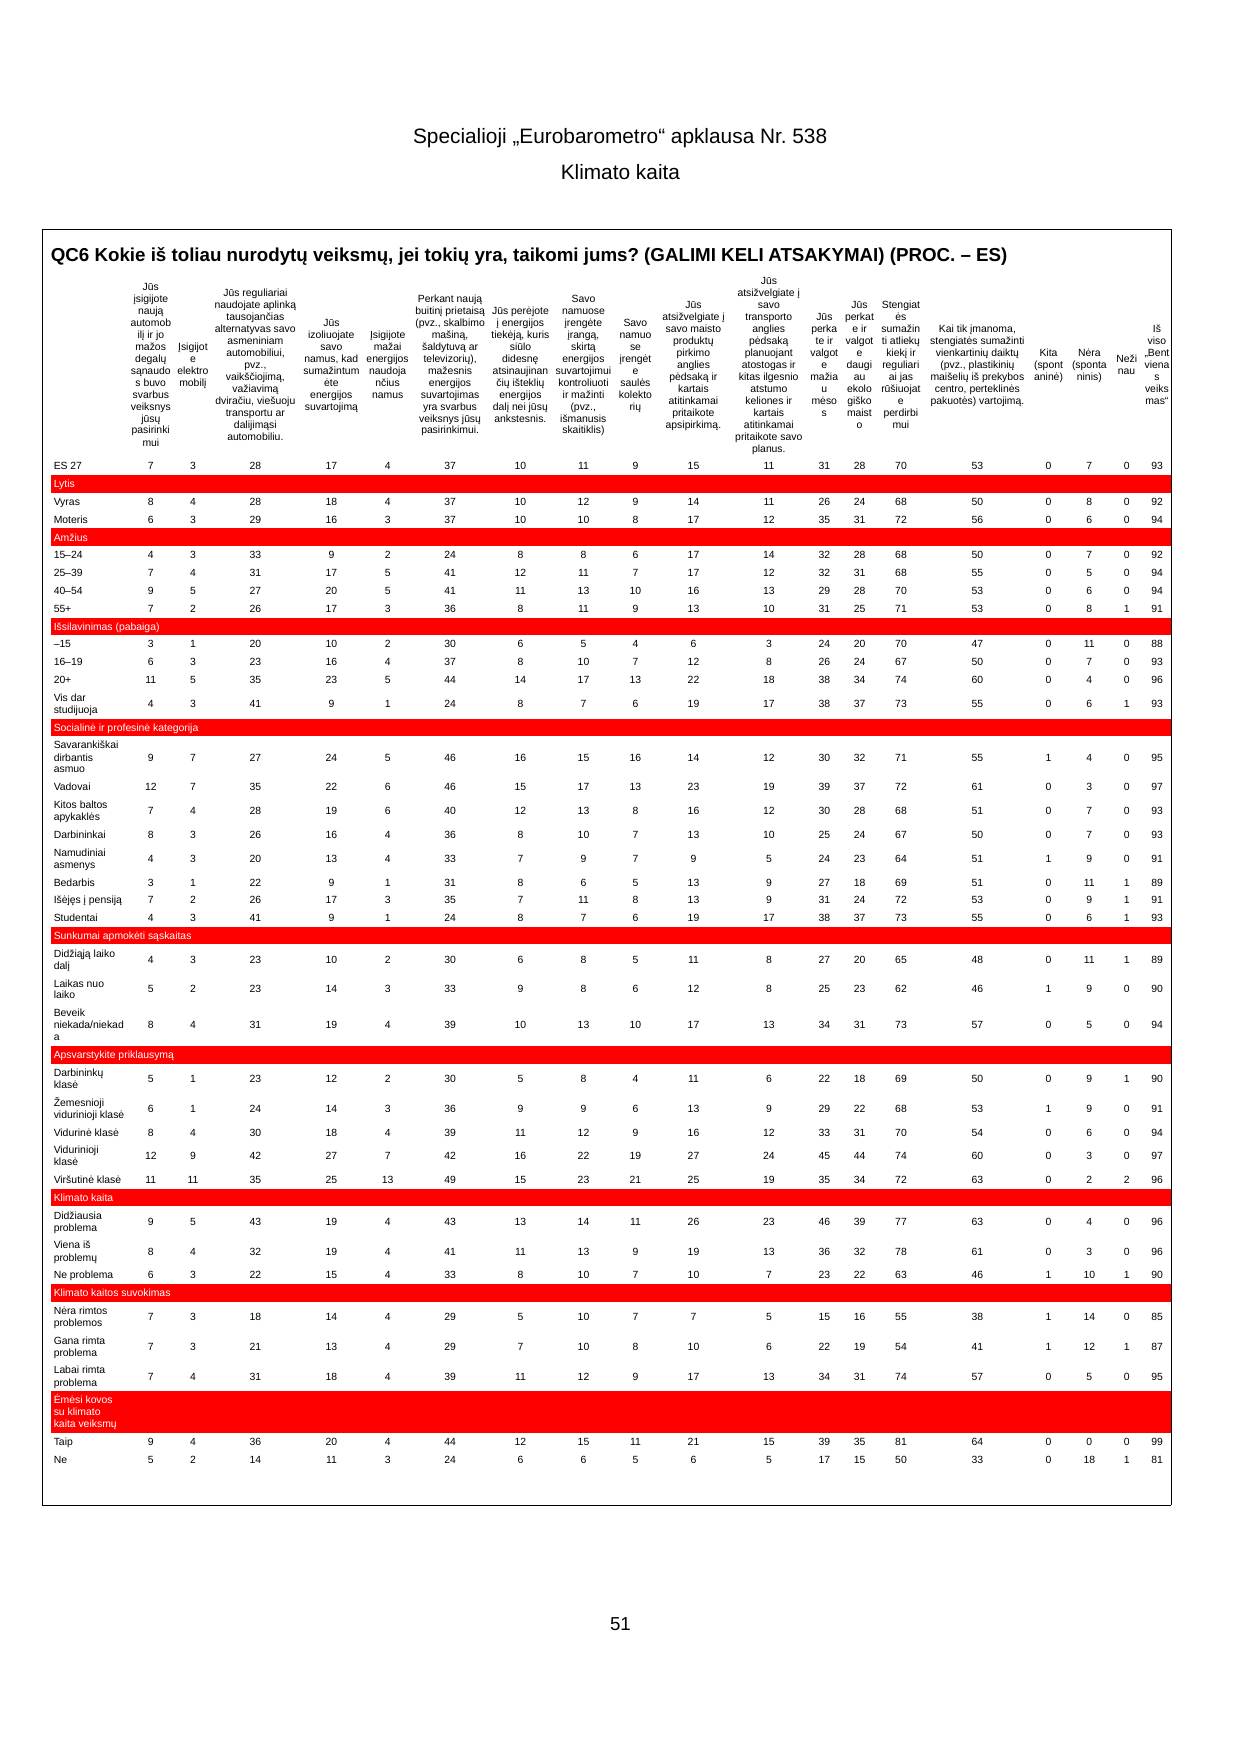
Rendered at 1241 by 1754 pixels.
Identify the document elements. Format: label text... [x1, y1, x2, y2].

table_cell Beveik niekada/niekada [51, 1004, 127, 1046]
table_cell 41 [211, 689, 299, 718]
table_cell 3 [174, 1302, 211, 1331]
table_cell 1 [1112, 945, 1141, 974]
table_cell 63 [924, 1171, 1030, 1189]
table_cell [1066, 1189, 1112, 1206]
table_cell 41 [412, 564, 488, 582]
table_cell 5 [174, 1206, 211, 1236]
table_cell [1112, 1046, 1141, 1064]
table_cell 24 [730, 1141, 807, 1171]
table_cell 23 [730, 1206, 807, 1236]
table_header Jūs atsižvelgiate į savo transporto anglies pėdsaką planuojant atostogas ir kitas ilgesnio atstumo keliones ir kartais atitinkamai pritaikote savo planus. [730, 272, 807, 457]
table_cell 10 [552, 1266, 614, 1284]
table_cell 17 [656, 546, 730, 564]
table_cell [1066, 719, 1112, 736]
table_cell 53 [924, 891, 1030, 909]
table_cell 18 [299, 1361, 363, 1391]
table_cell [877, 1391, 924, 1433]
table_cell 4 [614, 635, 656, 653]
table_cell 7 [1066, 653, 1112, 671]
table_cell 63 [877, 1266, 924, 1284]
table_cell 29 [211, 511, 299, 528]
table_cell 12 [488, 564, 552, 582]
table_cell Darbininkų klasė [51, 1064, 127, 1093]
table_cell [924, 1284, 1030, 1302]
table_cell 85 [1141, 1302, 1171, 1331]
table_cell [924, 1391, 1030, 1433]
table_cell 55+ [51, 600, 127, 617]
table_cell [299, 1391, 363, 1433]
table_cell ES 27 [51, 457, 127, 475]
table_cell 22 [299, 778, 363, 796]
table_cell 24 [412, 546, 488, 564]
table_cell 6 [614, 1094, 656, 1123]
table_cell 7 [488, 891, 552, 909]
table_header Nėra (spontaninis) [1066, 272, 1112, 457]
table_cell 60 [924, 1141, 1030, 1171]
table_cell 4 [127, 546, 174, 564]
table_cell 37 [841, 689, 877, 718]
table_cell [807, 1284, 841, 1302]
table_cell 3 [363, 600, 412, 617]
table_cell [924, 528, 1030, 546]
table_header [51, 272, 127, 457]
table_cell 0 [1112, 1206, 1141, 1236]
table_cell 17 [299, 564, 363, 582]
table_cell 12 [730, 511, 807, 528]
table_cell 1 [1112, 873, 1141, 891]
table_cell 55 [924, 736, 1030, 778]
table_cell 13 [299, 844, 363, 873]
table_cell 27 [656, 1141, 730, 1171]
table_cell [1112, 719, 1141, 736]
table_cell 94 [1141, 1123, 1171, 1141]
table_cell 30 [412, 635, 488, 653]
table_cell 26 [211, 826, 299, 843]
table_cell 0 [1030, 582, 1066, 599]
table_cell 50 [924, 546, 1030, 564]
table_cell 81 [877, 1433, 924, 1451]
table_cell 9 [127, 1433, 174, 1451]
table_cell 8 [614, 1331, 656, 1361]
table_cell 56 [924, 511, 1030, 528]
table_cell 14 [299, 1094, 363, 1123]
table_cell 12 [730, 796, 807, 826]
table_cell 7 [127, 891, 174, 909]
table_cell 15 [488, 1171, 552, 1189]
table_cell Namudiniai asmenys [51, 844, 127, 873]
table_cell 13 [730, 1004, 807, 1046]
table_cell 37 [841, 909, 877, 927]
table_cell 7 [1066, 796, 1112, 826]
table_cell [730, 475, 807, 493]
table_cell 4 [127, 945, 174, 974]
table_cell 13 [730, 1361, 807, 1391]
table_cell 93 [1141, 796, 1171, 826]
table_cell 8 [552, 945, 614, 974]
table_cell 32 [841, 1236, 877, 1266]
table_cell 35 [412, 891, 488, 909]
table_cell 26 [807, 653, 841, 671]
table_cell 13 [656, 826, 730, 843]
table_cell 38 [807, 671, 841, 689]
table_cell 25 [656, 1171, 730, 1189]
table_cell 39 [807, 778, 841, 796]
table_cell 49 [412, 1171, 488, 1189]
table_cell [924, 618, 1030, 635]
table_cell 23 [841, 844, 877, 873]
table_cell [1141, 1046, 1171, 1064]
table_cell 57 [924, 1361, 1030, 1391]
table_cell [1141, 528, 1171, 546]
table_cell [1066, 1391, 1112, 1433]
table_cell 7 [127, 796, 174, 826]
table_cell 20 [841, 945, 877, 974]
table_cell [552, 1284, 614, 1302]
table_cell 0 [1112, 1236, 1141, 1266]
table_cell 70 [877, 582, 924, 599]
table_cell 10 [552, 1302, 614, 1331]
table_cell 5 [363, 736, 412, 778]
table_cell 5 [174, 582, 211, 599]
table_cell 7 [614, 1266, 656, 1284]
table_cell 4 [174, 1004, 211, 1046]
table_cell 17 [299, 891, 363, 909]
table_cell 3 [363, 1451, 412, 1468]
table_cell 51 [924, 844, 1030, 873]
table_cell 10 [1066, 1266, 1112, 1284]
table_cell 0 [1030, 873, 1066, 891]
table_cell 39 [412, 1123, 488, 1141]
table_cell [807, 719, 841, 736]
table_cell 16 [299, 653, 363, 671]
table_header Įsigijote elektromobilį [174, 272, 211, 457]
table_cell 21 [211, 1331, 299, 1361]
table_cell 72 [877, 778, 924, 796]
table_cell 34 [807, 1361, 841, 1391]
table_cell [1141, 1391, 1171, 1433]
table_cell 73 [877, 909, 924, 927]
table_cell [730, 1284, 807, 1302]
table_cell 5 [730, 844, 807, 873]
table_cell 9 [730, 1094, 807, 1123]
table_cell 41 [412, 1236, 488, 1266]
table_cell [1112, 475, 1141, 493]
table_cell [877, 1046, 924, 1064]
table_cell 3 [174, 653, 211, 671]
table_cell 3 [127, 873, 174, 891]
table_cell 18 [841, 1064, 877, 1093]
table_cell 55 [877, 1302, 924, 1331]
table_cell Moteris [51, 511, 127, 528]
table_cell 25 [807, 826, 841, 843]
table_cell 7 [614, 1302, 656, 1331]
table_cell 16 [656, 582, 730, 599]
table_cell 6 [614, 689, 656, 718]
table_cell 8 [730, 974, 807, 1004]
table_cell 11 [488, 582, 552, 599]
table_cell 5 [488, 1064, 552, 1093]
table_cell [656, 528, 730, 546]
table_cell [1141, 1189, 1171, 1206]
table_cell 19 [656, 909, 730, 927]
table_cell 6 [552, 1451, 614, 1468]
table_cell 0 [1030, 796, 1066, 826]
table_cell 21 [614, 1171, 656, 1189]
table_cell 15 [299, 1266, 363, 1284]
table_cell [656, 618, 730, 635]
table_cell 0 [1030, 493, 1066, 511]
table_cell 94 [1141, 564, 1171, 582]
table_cell [614, 528, 656, 546]
table_cell 24 [841, 653, 877, 671]
table_cell 28 [841, 457, 877, 475]
table_cell 38 [807, 689, 841, 718]
table_cell 5 [363, 564, 412, 582]
table_cell 72 [877, 511, 924, 528]
table_cell 8 [614, 891, 656, 909]
table_cell 6 [656, 635, 730, 653]
table_cell 91 [1141, 844, 1171, 873]
table_cell [174, 1391, 211, 1433]
table_header Jūs perėjote į energijos tiekėją, kuris siūlo didesnę atsinaujinančių išteklių energijos dalį nei jūsų ankstesnis. [488, 272, 552, 457]
table_cell [730, 528, 807, 546]
table_cell 29 [412, 1331, 488, 1361]
table_cell [412, 1391, 488, 1433]
table_header Jūs reguliariai naudojate aplinką tausojančias alternatyvas savo asmeniniam automobiliui, pvz., vaikščiojimą, važiavimą dviračiu, viešuoju transportu ar dalijimąsi automobiliu. [211, 272, 299, 457]
table_cell 10 [552, 826, 614, 843]
table_cell [877, 475, 924, 493]
table_cell 62 [877, 974, 924, 1004]
table_cell 4 [174, 1361, 211, 1391]
table_cell [1112, 1284, 1141, 1302]
table_cell 7 [730, 1266, 807, 1284]
table_cell 20+ [51, 671, 127, 689]
table_cell 17 [299, 457, 363, 475]
table_cell 0 [1030, 653, 1066, 671]
table_cell [1141, 719, 1171, 736]
table_cell 3 [174, 511, 211, 528]
table_cell 0 [1066, 1433, 1112, 1451]
table_cell [807, 618, 841, 635]
table_cell 37 [412, 511, 488, 528]
table_cell Išsilavinimas (pabaiga) [51, 618, 614, 635]
table_cell [924, 1046, 1030, 1064]
table_cell 70 [877, 1123, 924, 1141]
table_header Jūs izoliuojate savo namus, kad sumažintumėte energijos suvartojimą [299, 272, 363, 457]
table_cell 12 [730, 564, 807, 582]
table_cell 11 [1066, 945, 1112, 974]
table_cell 9 [1066, 974, 1112, 1004]
table_cell 10 [614, 582, 656, 599]
table_cell 73 [877, 1004, 924, 1046]
table_cell 8 [1066, 600, 1112, 617]
table_cell 16 [488, 1141, 552, 1171]
table_cell 3 [174, 945, 211, 974]
table_cell 26 [211, 891, 299, 909]
table_cell 3 [174, 844, 211, 873]
table_cell 5 [1066, 564, 1112, 582]
table_cell Vidurinė klasė [51, 1123, 127, 1141]
table_cell 99 [1141, 1433, 1171, 1451]
table_cell 1 [174, 873, 211, 891]
table_cell 9 [299, 689, 363, 718]
table_cell 4 [1066, 736, 1112, 778]
table_cell 9 [614, 600, 656, 617]
table_cell 18 [841, 873, 877, 891]
table_cell 25 [807, 974, 841, 1004]
table_cell 22 [841, 1266, 877, 1284]
table_cell 11 [488, 1361, 552, 1391]
table_cell 11 [614, 1433, 656, 1451]
table_cell 48 [924, 945, 1030, 974]
table_cell [1112, 1189, 1141, 1206]
table_cell 19 [299, 796, 363, 826]
table_cell Darbininkai [51, 826, 127, 843]
table_cell 10 [552, 1331, 614, 1361]
table_cell 33 [807, 1123, 841, 1141]
table_cell Didžiąją laiko dalį [51, 945, 127, 974]
table_cell 29 [807, 1094, 841, 1123]
table_cell 10 [488, 511, 552, 528]
table_cell 7 [1066, 546, 1112, 564]
table_cell 2 [174, 600, 211, 617]
table_cell 6 [730, 1331, 807, 1361]
table_cell 29 [807, 582, 841, 599]
table_cell Viena iš problemų [51, 1236, 127, 1266]
table_cell [730, 719, 807, 736]
table_cell 17 [552, 778, 614, 796]
table_header Jūs perkate ir valgote daugiau ekologiško maisto [841, 272, 877, 457]
table_cell 11 [656, 1064, 730, 1093]
table_cell 39 [841, 1206, 877, 1236]
table_cell 11 [488, 1236, 552, 1266]
table_cell 9 [488, 1094, 552, 1123]
table_cell 42 [211, 1141, 299, 1171]
table_cell 91 [1141, 891, 1171, 909]
table_cell 9 [614, 457, 656, 475]
table_cell 18 [299, 1123, 363, 1141]
table_cell 6 [730, 1064, 807, 1093]
table_cell [656, 719, 730, 736]
table_cell 6 [488, 1451, 552, 1468]
table_cell 13 [614, 778, 656, 796]
table_cell 17 [730, 689, 807, 718]
table_cell 0 [1030, 1171, 1066, 1189]
table_cell 32 [807, 546, 841, 564]
table_cell 31 [841, 564, 877, 582]
table_cell 31 [841, 1361, 877, 1391]
table_cell 6 [656, 1451, 730, 1468]
table_cell 18 [730, 671, 807, 689]
table_cell 0 [1030, 546, 1066, 564]
table_cell 1 [174, 1094, 211, 1123]
table_cell 8 [488, 873, 552, 891]
table_cell 8 [488, 826, 552, 843]
table_cell [877, 1284, 924, 1302]
table_header Kai tik įmanoma, stengiatės sumažinti vienkartinių daiktų (pvz., plastikinių maišelių iš prekybos centro, perteklinės pakuotės) vartojimą. [924, 272, 1030, 457]
table_cell [363, 1391, 412, 1433]
table_cell 16 [656, 796, 730, 826]
table_cell 28 [211, 796, 299, 826]
table_cell 6 [552, 873, 614, 891]
table_cell 50 [924, 1064, 1030, 1093]
table_cell 4 [174, 1433, 211, 1451]
table_cell 14 [211, 1451, 299, 1468]
table_cell [1112, 618, 1141, 635]
table_cell 24 [841, 826, 877, 843]
table_cell 0 [1030, 511, 1066, 528]
table_cell 53 [924, 1094, 1030, 1123]
table_cell 6 [127, 1094, 174, 1123]
table_cell 12 [488, 1433, 552, 1451]
table_cell 1 [363, 873, 412, 891]
table_cell 96 [1141, 1206, 1171, 1236]
table_cell 28 [841, 796, 877, 826]
table_cell 13 [656, 891, 730, 909]
table_cell 4 [127, 844, 174, 873]
table_cell 1 [1112, 1064, 1141, 1093]
table_cell [614, 1046, 656, 1064]
table_cell [614, 719, 656, 736]
table_cell 4 [1066, 671, 1112, 689]
table_cell 3 [174, 909, 211, 927]
table_cell 13 [488, 1206, 552, 1236]
table_cell 61 [924, 1236, 1030, 1266]
table_cell 68 [877, 493, 924, 511]
text QC6 Kokie iš toliau nurodytų veiksmų, jei tokių yra, taikomi jums? (GALIMI KELI ATSAKYMAI) (PROC. – ES) [51, 244, 1162, 266]
table_cell Ne problema [51, 1266, 127, 1284]
table_cell 19 [299, 1236, 363, 1266]
table_cell 9 [1066, 1064, 1112, 1093]
table_cell Savarankiškai dirbantis asmuo [51, 736, 127, 778]
table_cell 20 [299, 582, 363, 599]
table_cell 55 [924, 564, 1030, 582]
table_cell 4 [174, 796, 211, 826]
table_cell 35 [211, 778, 299, 796]
table_cell 64 [877, 844, 924, 873]
table_cell 12 [656, 653, 730, 671]
table_cell 33 [211, 546, 299, 564]
table_cell 9 [127, 582, 174, 599]
table_cell 14 [730, 546, 807, 564]
table_cell 17 [552, 671, 614, 689]
table_cell [656, 1046, 730, 1064]
table_cell 9 [299, 909, 363, 927]
table_cell 70 [877, 635, 924, 653]
table_cell Ėmėsi kovos su klimato kaita veiksmų [51, 1391, 127, 1433]
table_cell 93 [1141, 457, 1171, 475]
table_cell 16 [841, 1302, 877, 1331]
table_cell 97 [1141, 778, 1171, 796]
table_cell 24 [841, 493, 877, 511]
table_cell 13 [614, 671, 656, 689]
table_cell 47 [924, 635, 1030, 653]
table_cell [807, 475, 841, 493]
table_cell 31 [841, 511, 877, 528]
table_cell 31 [841, 1123, 877, 1141]
table_cell 1 [1030, 1331, 1066, 1361]
table_cell 5 [174, 671, 211, 689]
table_cell 30 [412, 945, 488, 974]
table_cell 9 [127, 1206, 174, 1236]
table_cell 12 [552, 493, 614, 511]
table_cell 15 [807, 1302, 841, 1331]
table_cell Ne [51, 1451, 127, 1468]
table_cell 26 [807, 493, 841, 511]
table_cell 9 [614, 1123, 656, 1141]
table_cell 24 [412, 909, 488, 927]
table_cell 0 [1030, 1064, 1066, 1093]
table_cell 94 [1141, 582, 1171, 599]
table_cell 13 [552, 1236, 614, 1266]
table_cell 18 [1066, 1451, 1112, 1468]
table_cell 3 [363, 1094, 412, 1123]
table_cell 15 [656, 457, 730, 475]
table_cell 8 [730, 945, 807, 974]
table_cell 22 [841, 1094, 877, 1123]
table_cell Klimato kaitos suvokimas [51, 1284, 363, 1302]
table_cell 0 [1112, 974, 1141, 1004]
table_cell Laikas nuo laiko [51, 974, 127, 1004]
table_cell 24 [841, 891, 877, 909]
table_cell 15–24 [51, 546, 127, 564]
table_cell 5 [127, 974, 174, 1004]
table_cell 11 [1066, 635, 1112, 653]
table_cell 0 [1030, 1123, 1066, 1141]
table_cell [1030, 1391, 1066, 1433]
table_cell [656, 1284, 730, 1302]
table_cell 12 [656, 974, 730, 1004]
table_cell 5 [614, 1451, 656, 1468]
table_cell 60 [924, 671, 1030, 689]
table_cell [614, 1189, 656, 1206]
table_cell 51 [924, 796, 1030, 826]
table_cell 89 [1141, 945, 1171, 974]
table_cell 0 [1030, 635, 1066, 653]
table_cell Lytis [51, 475, 614, 493]
table_header Kita (spontaninė) [1030, 272, 1066, 457]
table_cell 72 [877, 891, 924, 909]
table_cell 46 [807, 1206, 841, 1236]
table_cell 7 [552, 909, 614, 927]
table_cell 3 [174, 1331, 211, 1361]
table_header Savo namuose įrengėte įrangą, skirtą energijos suvartojimui kontroliuoti ir mažinti (pvz., išmanusis skaitiklis) [552, 272, 614, 457]
table_cell [656, 927, 730, 944]
table_cell 35 [211, 671, 299, 689]
table_cell 18 [211, 1302, 299, 1331]
table_cell 64 [924, 1433, 1030, 1451]
table_cell 7 [614, 564, 656, 582]
table_cell 0 [1112, 1123, 1141, 1141]
table_header Jūs atsižvelgiate į savo maisto produktų pirkimo anglies pėdsaką ir kartais atitinkamai pritaikote apsipirkimą. [656, 272, 730, 457]
table_cell 22 [807, 1331, 841, 1361]
table_cell [1141, 475, 1171, 493]
table_cell 7 [552, 689, 614, 718]
table_cell Klimato kaita [51, 1189, 614, 1206]
table_cell 0 [1112, 546, 1141, 564]
table_cell [1066, 475, 1112, 493]
table_cell 71 [877, 736, 924, 778]
table_cell 11 [614, 1206, 656, 1236]
table_cell Vis dar studijuoja [51, 689, 127, 718]
table_cell 16–19 [51, 653, 127, 671]
table_cell 0 [1030, 600, 1066, 617]
table_cell 9 [127, 736, 174, 778]
table_cell 0 [1112, 826, 1141, 843]
table_cell Vyras [51, 493, 127, 511]
table_cell 46 [924, 1266, 1030, 1284]
table_cell 9 [614, 1236, 656, 1266]
table_cell 7 [363, 1141, 412, 1171]
table_cell 46 [924, 974, 1030, 1004]
table_cell 12 [127, 778, 174, 796]
table_cell 28 [841, 546, 877, 564]
table_cell 37 [412, 653, 488, 671]
table_cell 14 [1066, 1302, 1112, 1331]
table_cell 0 [1030, 1141, 1066, 1171]
table_cell 1 [1112, 1451, 1141, 1468]
table_cell 23 [299, 671, 363, 689]
table_cell [1030, 528, 1066, 546]
table_cell 16 [299, 511, 363, 528]
table_cell 18 [299, 493, 363, 511]
table_cell 16 [299, 826, 363, 843]
table_cell 35 [807, 1171, 841, 1189]
table_cell Viršutinė klasė [51, 1171, 127, 1189]
table_cell 24 [807, 844, 841, 873]
table_cell 69 [877, 873, 924, 891]
table_cell [1030, 1189, 1066, 1206]
table_cell 9 [614, 1361, 656, 1391]
table_cell 46 [412, 736, 488, 778]
table_cell 3 [174, 1266, 211, 1284]
table_cell [924, 1189, 1030, 1206]
table_cell [656, 1189, 730, 1206]
table_cell 13 [363, 1171, 412, 1189]
table_cell 0 [1030, 457, 1066, 475]
table_cell 1 [1112, 891, 1141, 909]
table_cell 93 [1141, 826, 1171, 843]
table_cell 8 [488, 909, 552, 927]
table_header Perkant naują buitinį prietaisą (pvz., skalbimo mašiną, šaldytuvą ar televizorių), mažesnis energijos suvartojimas yra svarbus veiksnys jūsų pasirinkimui. [412, 272, 488, 457]
table_cell [614, 1391, 656, 1433]
table_cell 1 [1030, 844, 1066, 873]
table_cell 81 [1141, 1451, 1171, 1468]
table_cell 0 [1112, 671, 1141, 689]
table_cell 67 [877, 653, 924, 671]
table_cell 7 [127, 564, 174, 582]
table_cell 6 [1066, 582, 1112, 599]
table_cell 23 [211, 653, 299, 671]
table_cell 4 [1066, 1206, 1112, 1236]
table_cell 4 [174, 1123, 211, 1141]
table_cell 9 [1066, 891, 1112, 909]
table_cell 9 [552, 844, 614, 873]
table_cell 14 [656, 736, 730, 778]
table_cell 31 [841, 1004, 877, 1046]
table_cell 54 [877, 1331, 924, 1361]
table_cell 36 [412, 1094, 488, 1123]
table_header Savo namuose įrengėte saulės kolektorių [614, 272, 656, 457]
table_cell 67 [877, 826, 924, 843]
table_cell 19 [299, 1004, 363, 1046]
table_cell 32 [211, 1236, 299, 1266]
table_cell 6 [614, 546, 656, 564]
table_cell [1066, 528, 1112, 546]
table_cell 46 [412, 778, 488, 796]
table_cell 4 [363, 1331, 412, 1361]
table_cell 12 [552, 1123, 614, 1141]
table_cell 9 [552, 1094, 614, 1123]
table_cell 73 [877, 689, 924, 718]
table_cell 0 [1112, 778, 1141, 796]
table_cell 12 [488, 796, 552, 826]
table_cell 36 [211, 1433, 299, 1451]
table_cell [412, 1284, 488, 1302]
table_cell 19 [299, 1206, 363, 1236]
table_cell 50 [924, 653, 1030, 671]
table_cell 1 [1030, 736, 1066, 778]
table_cell 2 [174, 891, 211, 909]
table_cell 22 [211, 873, 299, 891]
table_cell 32 [807, 564, 841, 582]
table_cell 39 [412, 1004, 488, 1046]
table_cell 9 [299, 546, 363, 564]
table_cell 4 [614, 1064, 656, 1093]
table_cell [807, 528, 841, 546]
table_cell 17 [656, 564, 730, 582]
table_cell 22 [656, 671, 730, 689]
table_cell 2 [363, 945, 412, 974]
table_cell 93 [1141, 909, 1171, 927]
table_cell 17 [730, 909, 807, 927]
table_cell 42 [412, 1141, 488, 1171]
table_cell 0 [1112, 493, 1141, 511]
table_cell 1 [174, 635, 211, 653]
table_cell 74 [877, 671, 924, 689]
table_cell 15 [552, 736, 614, 778]
table_cell 0 [1030, 1206, 1066, 1236]
table_cell 36 [807, 1236, 841, 1266]
table_cell 53 [924, 582, 1030, 599]
table_cell 90 [1141, 974, 1171, 1004]
table_cell 2 [174, 1451, 211, 1468]
table_cell 41 [924, 1331, 1030, 1361]
table_cell 25–39 [51, 564, 127, 582]
table_cell 0 [1030, 778, 1066, 796]
table_cell [730, 618, 807, 635]
table_cell 2 [1066, 1171, 1112, 1189]
table_cell [924, 927, 1030, 944]
table_cell 31 [211, 1361, 299, 1391]
table_cell 9 [1066, 1094, 1112, 1123]
table_cell Socialinė ir profesinė kategorija [51, 719, 614, 736]
table_cell 13 [656, 600, 730, 617]
table_cell 15 [488, 778, 552, 796]
table_cell 4 [363, 1433, 412, 1451]
table_cell Vadovai [51, 778, 127, 796]
table_cell 9 [656, 844, 730, 873]
table_cell 15 [730, 1433, 807, 1451]
table_cell 53 [924, 600, 1030, 617]
table_cell 30 [412, 1064, 488, 1093]
table_cell [211, 1391, 299, 1433]
table_cell [877, 618, 924, 635]
table_cell 12 [730, 736, 807, 778]
table_cell 15 [552, 1433, 614, 1451]
table_cell Žemesnioji vidurinioji klasė [51, 1094, 127, 1123]
table_cell 11 [730, 493, 807, 511]
table_cell 14 [656, 493, 730, 511]
table_cell 9 [1066, 844, 1112, 873]
table_cell 34 [841, 1171, 877, 1189]
table_cell 25 [299, 1171, 363, 1189]
table_cell 13 [730, 1236, 807, 1266]
table_cell 5 [730, 1302, 807, 1331]
table_cell 96 [1141, 1171, 1171, 1189]
table_cell 4 [363, 844, 412, 873]
table_cell 8 [488, 546, 552, 564]
table_cell 1 [1112, 689, 1141, 718]
table_cell 6 [127, 653, 174, 671]
table_cell 16 [488, 736, 552, 778]
table_cell [1066, 618, 1112, 635]
table_cell 6 [363, 796, 412, 826]
table_cell 11 [552, 600, 614, 617]
table_cell 4 [363, 1236, 412, 1266]
table_cell 29 [412, 1302, 488, 1331]
table_cell [488, 1391, 552, 1433]
table_cell 40–54 [51, 582, 127, 599]
table_cell [730, 927, 807, 944]
table_cell 19 [656, 1236, 730, 1266]
table_cell 2 [363, 1064, 412, 1093]
table_cell 0 [1030, 564, 1066, 582]
table_cell 6 [363, 778, 412, 796]
table_cell 7 [127, 1361, 174, 1391]
table_cell 41 [211, 909, 299, 927]
table_cell 1 [1030, 1302, 1066, 1331]
table_cell 32 [841, 736, 877, 778]
table_cell 5 [1066, 1361, 1112, 1391]
table_cell 50 [924, 493, 1030, 511]
table_cell 16 [614, 736, 656, 778]
table_cell 12 [552, 1361, 614, 1391]
table_cell 11 [730, 457, 807, 475]
table_header Jūs įsigijote naują automobilį ir jo mažos degalų sąnaudos buvo svarbus veiksnys jūsų pasirinkimui [127, 272, 174, 457]
table_cell 0 [1112, 511, 1141, 528]
table_cell 70 [877, 457, 924, 475]
table_cell 10 [730, 826, 807, 843]
table_cell 10 [299, 635, 363, 653]
table_cell 0 [1030, 1236, 1066, 1266]
table_cell 38 [807, 909, 841, 927]
table_cell 20 [299, 1433, 363, 1451]
table_cell 3 [174, 826, 211, 843]
table_cell 23 [211, 1064, 299, 1093]
table_cell 11 [127, 1171, 174, 1189]
table_cell Labai rimta problema [51, 1361, 127, 1391]
table_cell 9 [730, 891, 807, 909]
table_cell 3 [363, 511, 412, 528]
table_cell 17 [807, 1451, 841, 1468]
table_cell 8 [488, 1266, 552, 1284]
table_cell 5 [363, 671, 412, 689]
table_cell 11 [488, 1123, 552, 1141]
table_cell 0 [1030, 909, 1066, 927]
table_cell 50 [924, 826, 1030, 843]
table_cell Sunkumai apmokėti sąskaitas [51, 927, 614, 944]
table_cell 71 [877, 600, 924, 617]
table_cell [877, 719, 924, 736]
table_cell 11 [552, 891, 614, 909]
table_cell 4 [363, 1123, 412, 1141]
table_cell 0 [1112, 457, 1141, 475]
table_cell 0 [1112, 1361, 1141, 1391]
table_cell 14 [552, 1206, 614, 1236]
table_cell 13 [299, 1331, 363, 1361]
table_cell 78 [877, 1236, 924, 1266]
table_cell 44 [412, 1433, 488, 1451]
table_cell 8 [127, 1004, 174, 1046]
table_cell 1 [363, 689, 412, 718]
table_cell 14 [488, 671, 552, 689]
table_cell 0 [1030, 689, 1066, 718]
table_cell 7 [127, 1331, 174, 1361]
table_cell [877, 927, 924, 944]
table_cell 1 [1112, 909, 1141, 927]
table_cell 10 [488, 1004, 552, 1046]
table_cell [1030, 927, 1066, 944]
table_cell 41 [412, 582, 488, 599]
table_cell 38 [924, 1302, 1030, 1331]
table_header Iš viso „Bent vienas veiksmas“ [1141, 272, 1171, 457]
table_cell 4 [363, 1302, 412, 1331]
table_cell 10 [552, 511, 614, 528]
table_cell 11 [1066, 873, 1112, 891]
table_cell 7 [1066, 457, 1112, 475]
table_cell 7 [1066, 826, 1112, 843]
table_cell 3 [1066, 1236, 1112, 1266]
table_cell [1030, 1284, 1066, 1302]
table_cell 17 [656, 1361, 730, 1391]
table_cell 37 [412, 457, 488, 475]
table_cell 12 [127, 1141, 174, 1171]
table_cell 11 [656, 945, 730, 974]
table_cell 5 [363, 582, 412, 599]
table_cell 24 [807, 635, 841, 653]
table_cell 5 [730, 1451, 807, 1468]
table_cell 0 [1112, 844, 1141, 873]
table_cell 4 [363, 457, 412, 475]
table_cell 31 [807, 891, 841, 909]
table_cell 63 [924, 1206, 1030, 1236]
table_cell Kitos baltos apykaklės [51, 796, 127, 826]
table_cell 2 [363, 546, 412, 564]
table_cell 11 [174, 1171, 211, 1189]
table_cell 0 [1030, 1433, 1066, 1451]
table_cell 43 [412, 1206, 488, 1236]
table_cell 6 [127, 1266, 174, 1284]
table_cell 4 [363, 826, 412, 843]
table_cell 1 [1030, 1094, 1066, 1123]
table_cell 0 [1112, 564, 1141, 582]
table_cell [807, 1046, 841, 1064]
table_cell 13 [552, 582, 614, 599]
table_cell 10 [488, 457, 552, 475]
table_cell 9 [174, 1141, 211, 1171]
table_cell 55 [924, 909, 1030, 927]
table_cell 4 [127, 689, 174, 718]
table_cell 7 [127, 1302, 174, 1331]
table_cell 0 [1112, 582, 1141, 599]
table_cell [1141, 1284, 1171, 1302]
table_cell 4 [174, 564, 211, 582]
table_cell 7 [127, 600, 174, 617]
table_cell 19 [730, 778, 807, 796]
table_cell 53 [924, 457, 1030, 475]
table_cell 93 [1141, 653, 1171, 671]
table_cell 11 [127, 671, 174, 689]
table_cell Gana rimta problema [51, 1331, 127, 1361]
table_cell 5 [552, 635, 614, 653]
table_cell 11 [552, 457, 614, 475]
table_cell 27 [807, 945, 841, 974]
table_cell 9 [614, 493, 656, 511]
table_cell Amžius [51, 528, 614, 546]
table_cell 3 [730, 635, 807, 653]
table_cell [656, 475, 730, 493]
table_cell 3 [1066, 1141, 1112, 1171]
table_cell 10 [552, 653, 614, 671]
table_cell 16 [656, 1123, 730, 1141]
table_cell [1066, 1284, 1112, 1302]
table_cell [841, 1046, 877, 1064]
table_cell 34 [841, 671, 877, 689]
table_cell 39 [412, 1361, 488, 1391]
table_cell 23 [211, 974, 299, 1004]
table_cell [841, 1391, 877, 1433]
table_cell 4 [363, 493, 412, 511]
table_cell 8 [127, 826, 174, 843]
table_cell [614, 475, 656, 493]
table_cell [363, 1284, 412, 1302]
table_cell 40 [412, 796, 488, 826]
table_cell 0 [1112, 653, 1141, 671]
table_cell 55 [924, 689, 1030, 718]
table_cell 23 [552, 1171, 614, 1189]
table_cell 27 [299, 1141, 363, 1171]
table_cell 68 [877, 796, 924, 826]
table_cell 35 [211, 1171, 299, 1189]
table_cell 0 [1030, 826, 1066, 843]
table_cell 31 [807, 600, 841, 617]
table_cell 19 [656, 689, 730, 718]
table_cell 92 [1141, 493, 1171, 511]
table_cell 54 [924, 1123, 1030, 1141]
table_cell 91 [1141, 1094, 1171, 1123]
table_cell 8 [488, 653, 552, 671]
table_cell 13 [656, 873, 730, 891]
table_cell 35 [807, 511, 841, 528]
table_cell 12 [1066, 1331, 1112, 1361]
table_cell 31 [807, 457, 841, 475]
table_cell 65 [877, 945, 924, 974]
table_cell 7 [174, 736, 211, 778]
table_cell 23 [841, 974, 877, 1004]
table_cell [614, 618, 656, 635]
table_cell [841, 528, 877, 546]
table_cell [807, 1391, 841, 1433]
table_cell 27 [211, 736, 299, 778]
table_cell [730, 1391, 807, 1433]
table_header Įsigijote mažai energijos naudojančius namus [363, 272, 412, 457]
table_cell 24 [211, 1094, 299, 1123]
table_cell 43 [211, 1206, 299, 1236]
table_cell 34 [807, 1004, 841, 1046]
table_cell 1 [1112, 600, 1141, 617]
table_cell 37 [412, 493, 488, 511]
table_cell 21 [656, 1433, 730, 1451]
table_cell [1066, 1046, 1112, 1064]
table_cell 6 [488, 635, 552, 653]
table_cell 6 [488, 945, 552, 974]
table_cell [552, 1391, 614, 1433]
table_cell 10 [656, 1266, 730, 1284]
table_cell 90 [1141, 1064, 1171, 1093]
table_cell [924, 719, 1030, 736]
table_cell [841, 927, 877, 944]
table_cell 36 [412, 826, 488, 843]
table_cell 23 [211, 945, 299, 974]
table_cell [1112, 927, 1141, 944]
table_cell 1 [174, 1064, 211, 1093]
table_cell 6 [127, 511, 174, 528]
table_cell 7 [614, 826, 656, 843]
table_cell Didžiausia problema [51, 1206, 127, 1236]
table_cell [877, 528, 924, 546]
table_cell 90 [1141, 1266, 1171, 1284]
table_cell 5 [127, 1451, 174, 1468]
table_cell 4 [363, 1004, 412, 1046]
table_cell 1 [1112, 1266, 1141, 1284]
table_cell 0 [1112, 635, 1141, 653]
table_cell 8 [552, 1064, 614, 1093]
table_cell 92 [1141, 546, 1171, 564]
table_cell 33 [412, 1266, 488, 1284]
table_cell 13 [656, 1094, 730, 1123]
table_cell Studentai [51, 909, 127, 927]
table_cell 5 [614, 945, 656, 974]
table_cell 0 [1112, 1302, 1141, 1331]
table_cell 1 [1112, 1331, 1141, 1361]
table_cell [1112, 528, 1141, 546]
table_cell 8 [127, 1123, 174, 1141]
table_cell 10 [299, 945, 363, 974]
table_cell 0 [1112, 1141, 1141, 1171]
table_cell 27 [807, 873, 841, 891]
table_cell 17 [656, 511, 730, 528]
table_cell 7 [127, 457, 174, 475]
table_cell 6 [1066, 511, 1112, 528]
table_cell [841, 618, 877, 635]
table_cell 8 [614, 511, 656, 528]
table_cell 13 [552, 1004, 614, 1046]
table_cell 8 [730, 653, 807, 671]
table_cell 91 [1141, 600, 1171, 617]
table_cell 22 [211, 1266, 299, 1284]
table_cell 3 [174, 546, 211, 564]
table_cell 61 [924, 778, 1030, 796]
table_cell 19 [841, 1331, 877, 1361]
table_cell [1030, 719, 1066, 736]
table_cell 97 [1141, 1141, 1171, 1171]
table_cell 13 [552, 796, 614, 826]
table_cell 33 [924, 1451, 1030, 1468]
table_cell 30 [211, 1123, 299, 1141]
table_cell 7 [614, 653, 656, 671]
table_cell 4 [363, 1361, 412, 1391]
table_cell 33 [412, 844, 488, 873]
table_cell 4 [363, 1206, 412, 1236]
table_cell 7 [656, 1302, 730, 1331]
table_cell 11 [299, 1451, 363, 1468]
table_cell Išėjęs į pensiją [51, 891, 127, 909]
table_cell 10 [488, 493, 552, 511]
table_cell 20 [841, 635, 877, 653]
table_cell 69 [877, 1064, 924, 1093]
table_cell 74 [877, 1141, 924, 1171]
table_cell 30 [807, 736, 841, 778]
table_header Nežinau [1112, 272, 1141, 457]
table_cell [1030, 1046, 1066, 1064]
table_cell [656, 1391, 730, 1433]
table_cell 15 [841, 1451, 877, 1468]
table_cell 14 [299, 1302, 363, 1331]
table_cell –15 [51, 635, 127, 653]
table_cell 36 [412, 600, 488, 617]
table_cell 2 [174, 974, 211, 1004]
table_cell [1066, 927, 1112, 944]
table_cell 0 [1112, 1004, 1141, 1046]
table_cell [841, 1284, 877, 1302]
table_cell [488, 1284, 552, 1302]
table_cell [807, 927, 841, 944]
table_cell 14 [299, 974, 363, 1004]
table_cell 0 [1112, 1433, 1141, 1451]
table_cell 0 [1030, 945, 1066, 974]
table_cell [841, 719, 877, 736]
table_cell Nėra rimtos problemos [51, 1302, 127, 1331]
table_cell Bedarbis [51, 873, 127, 891]
table_cell 4 [174, 1236, 211, 1266]
table_cell 6 [1066, 909, 1112, 927]
table_cell 0 [1030, 671, 1066, 689]
table_cell [614, 927, 656, 944]
table_cell 35 [841, 1433, 877, 1451]
table_cell 0 [1112, 796, 1141, 826]
table_cell 24 [299, 736, 363, 778]
table_cell 25 [841, 600, 877, 617]
table_cell 26 [656, 1206, 730, 1236]
table_cell 9 [730, 873, 807, 891]
table_cell 57 [924, 1004, 1030, 1046]
table_cell 33 [412, 974, 488, 1004]
table_cell 4 [363, 653, 412, 671]
table_cell 17 [299, 600, 363, 617]
table_cell [730, 1046, 807, 1064]
table_cell 4 [127, 909, 174, 927]
table_cell 8 [614, 796, 656, 826]
table_cell 20 [211, 635, 299, 653]
table_cell 19 [730, 1171, 807, 1189]
table_cell [924, 475, 1030, 493]
table_cell 44 [412, 671, 488, 689]
table_cell 88 [1141, 635, 1171, 653]
table_cell 4 [174, 493, 211, 511]
table_cell 7 [614, 844, 656, 873]
table_cell 27 [211, 582, 299, 599]
table_cell 8 [488, 600, 552, 617]
table_cell 0 [1112, 736, 1141, 778]
table_cell 0 [1030, 1361, 1066, 1391]
table_cell 28 [211, 457, 299, 475]
table_cell 37 [841, 778, 877, 796]
table_cell 1 [1030, 974, 1066, 1004]
table_cell 3 [127, 635, 174, 653]
table_cell [1141, 927, 1171, 944]
table_cell [877, 1189, 924, 1206]
table_cell 30 [807, 796, 841, 826]
table_cell 23 [807, 1266, 841, 1284]
table_cell 96 [1141, 671, 1171, 689]
table_cell 51 [924, 873, 1030, 891]
table_cell 9 [488, 974, 552, 1004]
table_cell 0 [1030, 891, 1066, 909]
table_cell 5 [1066, 1004, 1112, 1046]
table_cell 10 [614, 1004, 656, 1046]
table_cell 2 [1112, 1171, 1141, 1189]
table_cell 8 [127, 1236, 174, 1266]
table_cell 6 [1066, 689, 1112, 718]
table_cell 24 [412, 689, 488, 718]
table_cell 89 [1141, 873, 1171, 891]
table_cell 50 [877, 1451, 924, 1468]
table_cell 87 [1141, 1331, 1171, 1361]
table_cell 17 [656, 1004, 730, 1046]
table_cell 19 [614, 1141, 656, 1171]
table_cell 28 [211, 493, 299, 511]
table_cell 94 [1141, 1004, 1171, 1046]
table_cell [1030, 618, 1066, 635]
table_cell 74 [877, 1361, 924, 1391]
table_cell 6 [614, 909, 656, 927]
table_cell 11 [552, 564, 614, 582]
table_cell 0 [1030, 1451, 1066, 1468]
table_cell 5 [614, 873, 656, 891]
table_cell [1141, 618, 1171, 635]
table_cell [614, 1284, 656, 1302]
table_cell 0 [1030, 1004, 1066, 1046]
table_cell 0 [1112, 1094, 1141, 1123]
table_cell 22 [552, 1141, 614, 1171]
table_cell 13 [730, 582, 807, 599]
table_cell 3 [174, 689, 211, 718]
table_cell 23 [656, 778, 730, 796]
table_cell [807, 1189, 841, 1206]
table_cell 10 [730, 600, 807, 617]
table_cell 3 [363, 891, 412, 909]
table_cell 5 [488, 1302, 552, 1331]
table_cell 5 [127, 1064, 174, 1093]
table_cell [841, 475, 877, 493]
table_cell [1030, 475, 1066, 493]
table_cell 26 [211, 600, 299, 617]
table_cell 72 [877, 1171, 924, 1189]
table_cell 93 [1141, 689, 1171, 718]
table_cell 22 [807, 1064, 841, 1093]
table_cell Vidurinioji klasė [51, 1141, 127, 1171]
table_cell 31 [412, 873, 488, 891]
table_cell 4 [363, 1266, 412, 1284]
table_cell 95 [1141, 736, 1171, 778]
table_cell 95 [1141, 1361, 1171, 1391]
table_cell 9 [299, 873, 363, 891]
table_cell 45 [807, 1141, 841, 1171]
table_cell 7 [488, 1331, 552, 1361]
table_cell Taip [51, 1433, 127, 1451]
table_cell [1112, 1391, 1141, 1433]
table_cell 96 [1141, 1236, 1171, 1266]
table_cell Apsvarstykite priklausymą [51, 1046, 614, 1064]
table_cell 6 [1066, 1123, 1112, 1141]
table_cell 20 [211, 844, 299, 873]
table_cell 1 [1030, 1266, 1066, 1284]
table_cell 77 [877, 1206, 924, 1236]
table_cell 39 [807, 1433, 841, 1451]
table_cell 94 [1141, 511, 1171, 528]
table_cell 28 [841, 582, 877, 599]
table_cell 12 [730, 1123, 807, 1141]
table_cell 1 [363, 909, 412, 927]
table_cell 3 [1066, 778, 1112, 796]
table_cell 10 [656, 1331, 730, 1361]
table_cell 31 [211, 564, 299, 582]
table_cell 68 [877, 1094, 924, 1123]
table_cell 12 [299, 1064, 363, 1093]
table_cell 7 [174, 778, 211, 796]
table_cell 44 [841, 1141, 877, 1171]
table_cell 68 [877, 564, 924, 582]
table_cell [841, 1189, 877, 1206]
table_cell 2 [363, 635, 412, 653]
table_cell 24 [412, 1451, 488, 1468]
table_cell 7 [488, 844, 552, 873]
table_cell 8 [552, 974, 614, 1004]
table_cell [730, 1189, 807, 1206]
table_cell 8 [127, 493, 174, 511]
table_cell 3 [174, 457, 211, 475]
table_cell 68 [877, 546, 924, 564]
table_header Stengiatės sumažinti atliekų kiekį ir reguliariai jas rūšiuojate perdirbimui [877, 272, 924, 457]
table_cell 8 [1066, 493, 1112, 511]
table_cell 3 [363, 974, 412, 1004]
table_cell 31 [211, 1004, 299, 1046]
table_cell [127, 1391, 174, 1433]
table_cell 6 [614, 974, 656, 1004]
table_header Jūs perkate ir valgote mažiau mėsos [807, 272, 841, 457]
table_cell 8 [552, 546, 614, 564]
table_cell 8 [488, 689, 552, 718]
